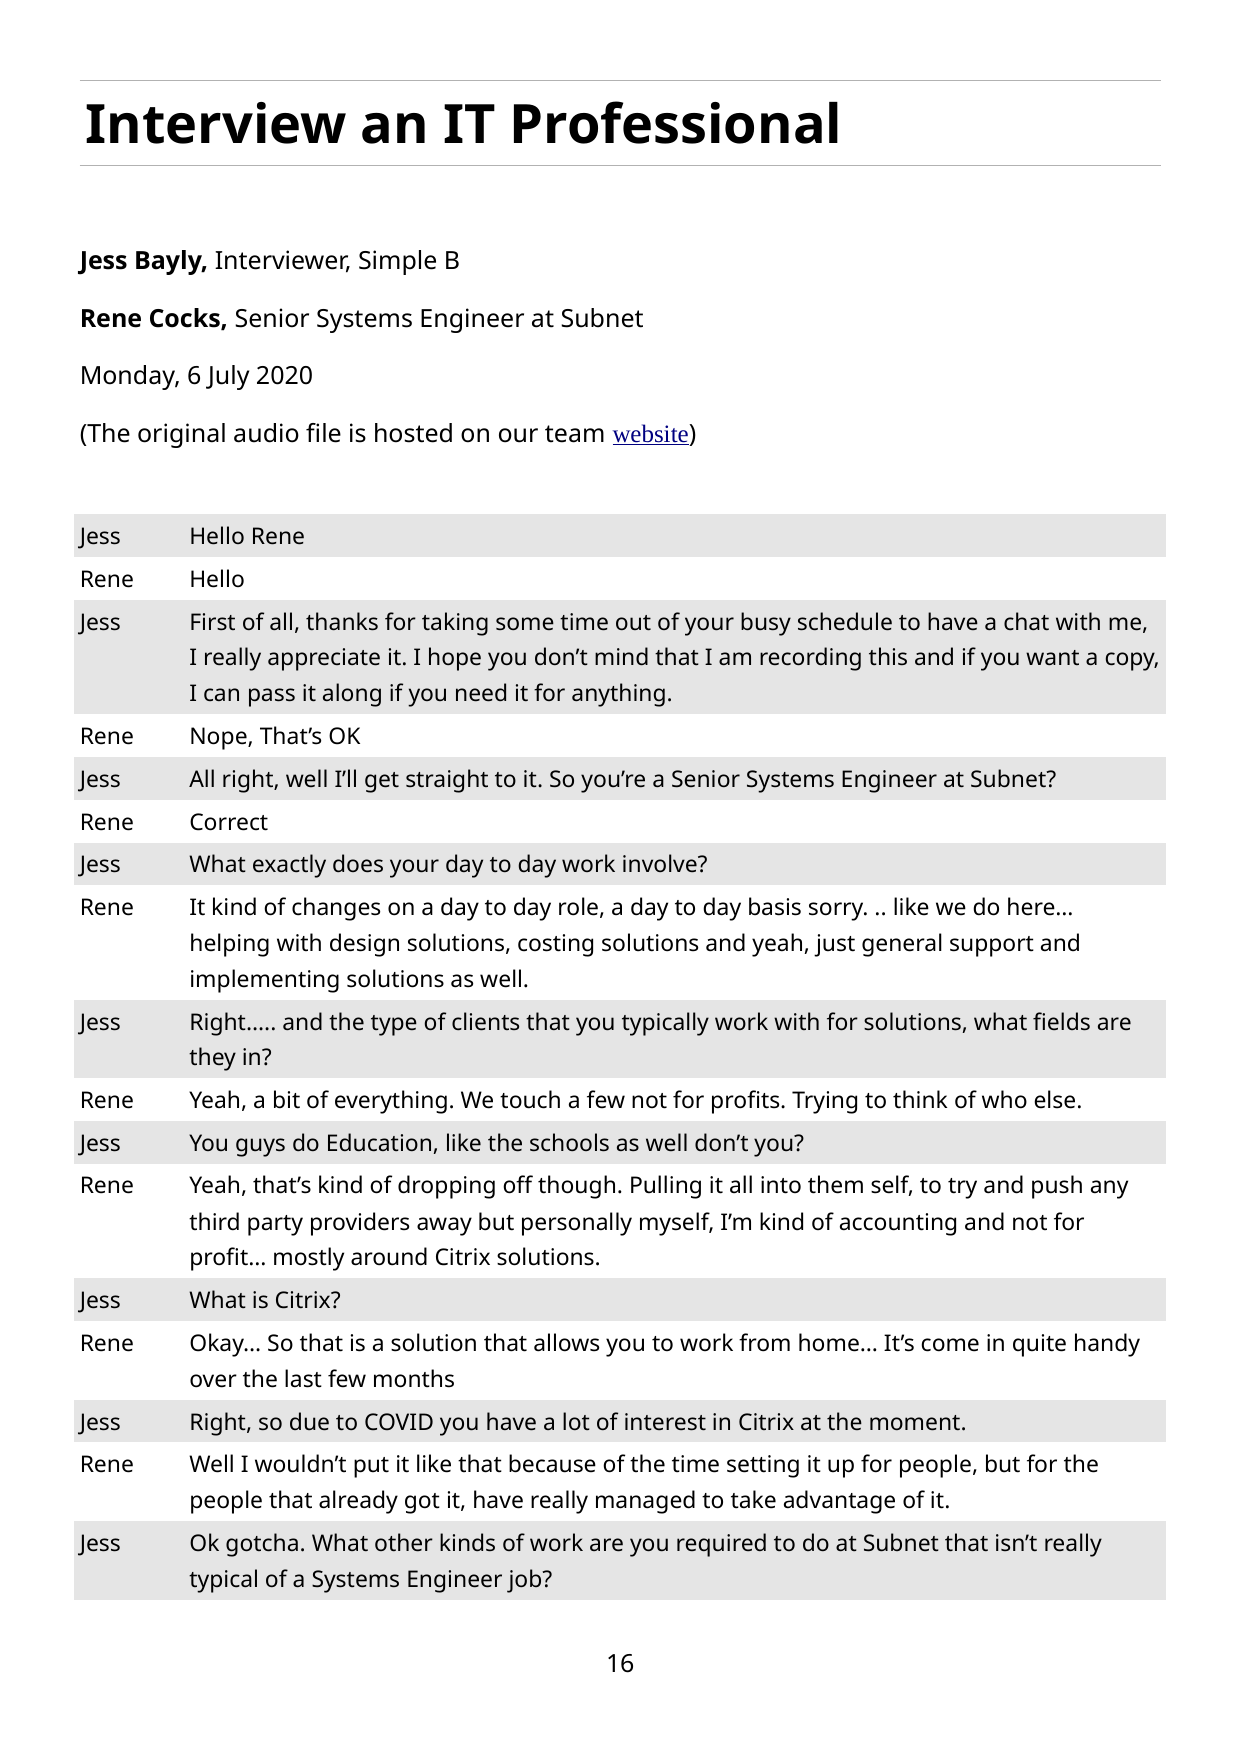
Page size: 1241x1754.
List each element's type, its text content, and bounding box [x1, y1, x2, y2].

table_cell All right, well I’ll get straight to it. So you’re a Senior Systems Engineer at Subnet? [184, 757, 1166, 800]
table_cell Rene [74, 1321, 183, 1400]
table_cell Ok gotcha. What other kinds of work are you required to do at Subnet that isn’t really typical of a Systems Engineer job? [184, 1521, 1166, 1600]
table_cell Rene [74, 1164, 183, 1278]
table_cell Jess [74, 843, 183, 885]
table_cell Right….. and the type of clients that you typically work with for solutions, what fields are they in? [184, 1000, 1166, 1078]
table_cell Hello Rene [184, 514, 1166, 557]
table_cell Jess [74, 600, 183, 714]
table_cell Rene [74, 557, 183, 600]
table_cell Yeah, that’s kind of dropping off though. Pulling it all into them self, to try and push any third party providers away but personally myself, I’m kind of accounting and not for profit… mostly around Citrix solutions. [184, 1164, 1166, 1278]
table_cell Jess [74, 1121, 183, 1164]
table_cell Well I wouldn’t put it like that because of the time setting it up for people, but for the people that already got it, have really managed to take advantage of it. [184, 1443, 1166, 1521]
table_cell Nope, That’s OK [184, 714, 1166, 757]
table_cell Hello [184, 557, 1166, 600]
table_cell Jess [74, 1278, 183, 1321]
table_cell Jess [74, 757, 183, 800]
table_cell Jess [74, 514, 183, 557]
table_cell What exactly does your day to day work involve? [184, 843, 1166, 885]
table_cell Right, so due to COVID you have a lot of interest in Citrix at the moment. [184, 1400, 1166, 1442]
table_cell Jess [74, 1400, 183, 1442]
table_cell Jess [74, 1521, 183, 1600]
table_cell Rene [74, 885, 183, 1000]
table_cell Okay… So that is a solution that allows you to work from home… It’s come in quite handy over the last few months [184, 1321, 1166, 1400]
table_cell Rene [74, 800, 183, 842]
table_cell First of all, thanks for taking some time out of your busy schedule to have a chat with me, I really appreciate it. I hope you don’t mind that I am recording this and if you want a copy, I can pass it along if you need it for anything. [184, 600, 1166, 714]
table_cell Rene [74, 1078, 183, 1121]
table_header Interview an IT Professional [80, 81, 1161, 165]
table_header Jess Bayly, Interviewer, Simple B Rene Cocks, Senior Systems Engineer at Subnet Monday, 6 July 2020 (The original audio file is hosted on our team website) [74, 74, 1166, 514]
table_cell Correct [184, 800, 1166, 842]
table_cell Rene [74, 1443, 183, 1521]
table_cell It kind of changes on a day to day role, a day to day basis sorry. .. like we do here… helping with design solutions, costing solutions and yeah, just general support and implementing solutions as well. [184, 885, 1166, 1000]
table_cell Jess [74, 1000, 183, 1078]
table_cell Yeah, a bit of everything. We touch a few not for profits. Trying to think of who else. [184, 1078, 1166, 1121]
table_cell What is Citrix? [184, 1278, 1166, 1321]
table_cell You guys do Education, like the schools as well don’t you? [184, 1121, 1166, 1164]
table_cell Rene [74, 714, 183, 757]
